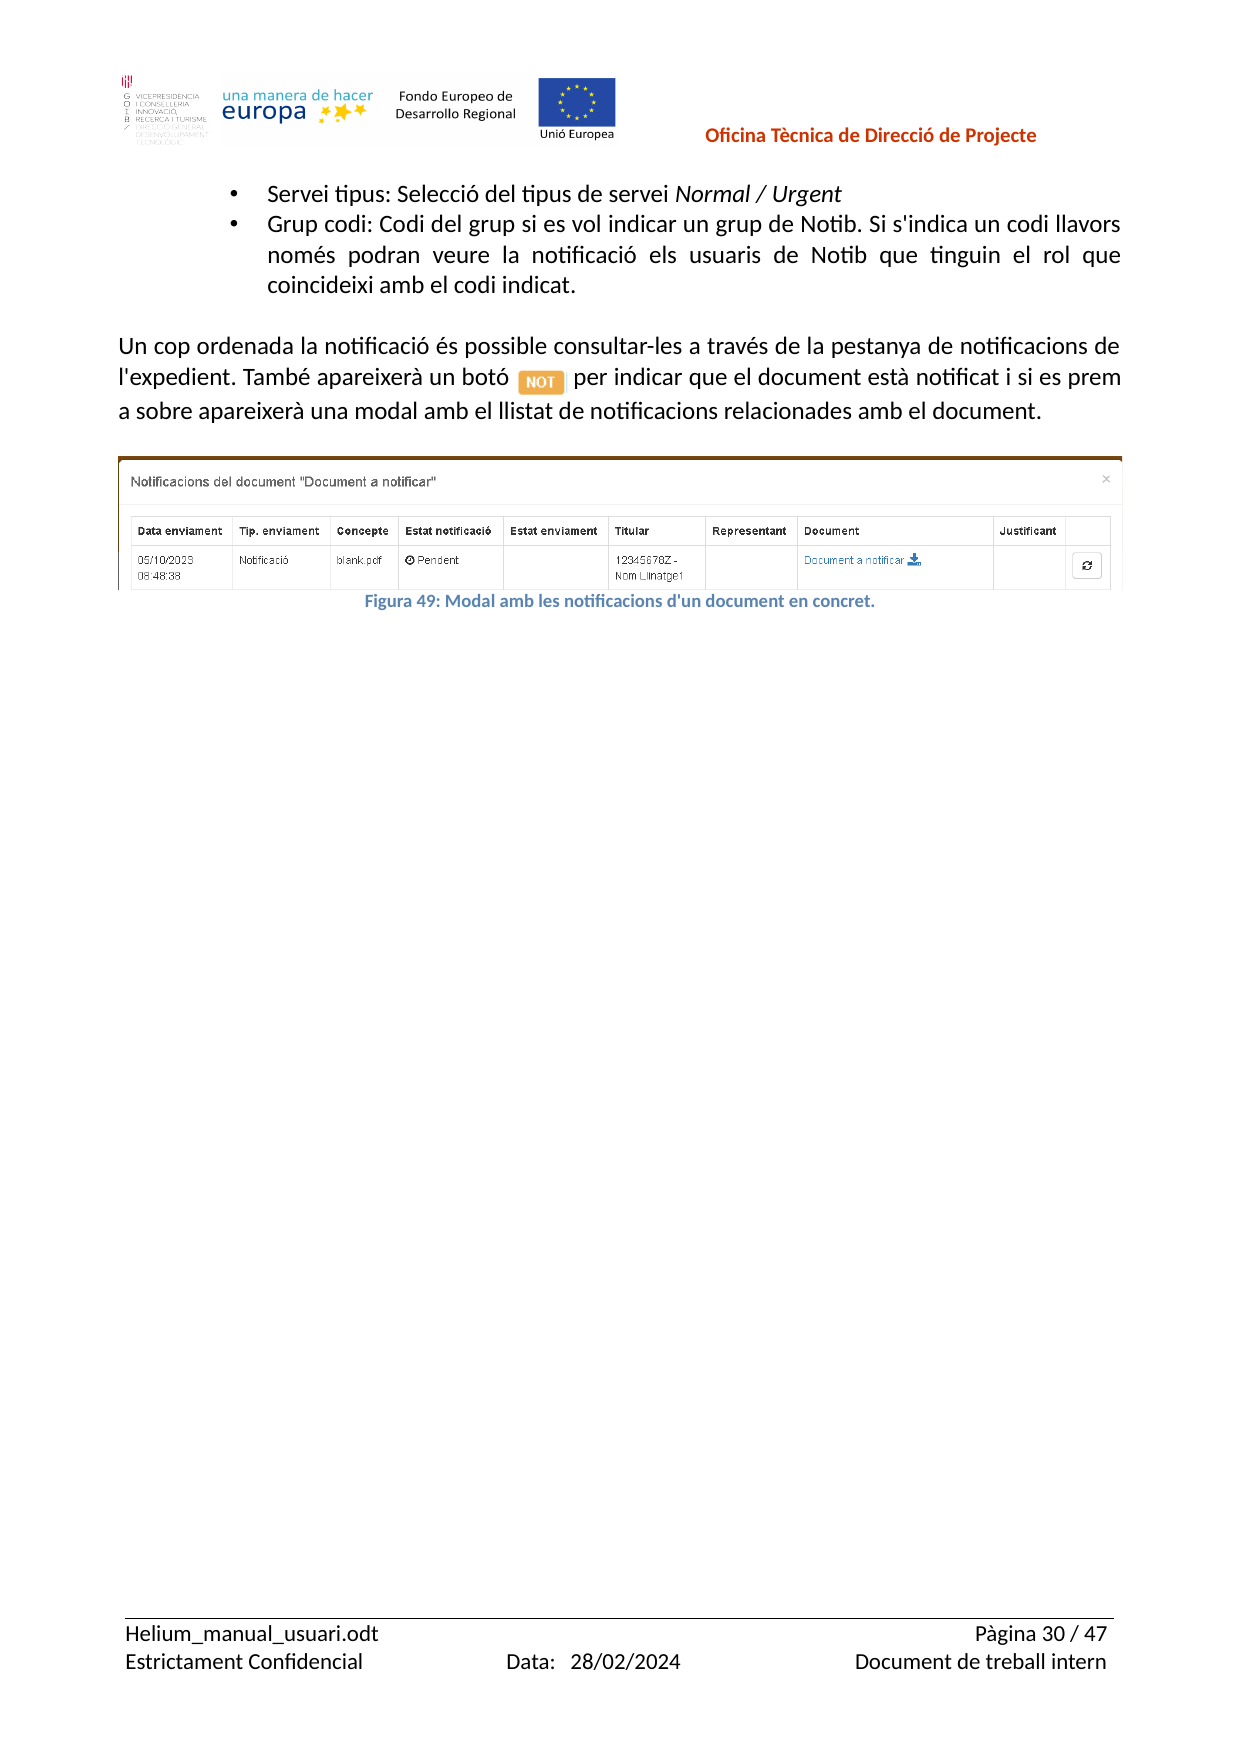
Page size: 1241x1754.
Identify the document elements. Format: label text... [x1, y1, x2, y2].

text Figura 49: Modal amb les notificacions d'un document en concret. [118, 590, 1122, 612]
picture [515, 366, 568, 396]
picture [219, 73, 621, 147]
picture [118, 73, 213, 147]
picture [118, 456, 1123, 590]
list Grup codi: Codi del grup si es vol indicar un grup de Notib. Si s'indica un codi llavors només podran veure la notificació els usuaris de Notib que tinguin el rol que coincideixi amb el codi indicat. [229, 208, 1122, 300]
list Servei tipus: Selecció del tipus de servei Normal / Urgent [229, 178, 1122, 208]
text Un cop ordenada la notificació és possible consultar-les a través de la pestanya de notificacions de l'expedient. També apareixerà un botó per indicar que el document està notificat i si es prem a sobre apareixerà una modal amb el llistat de notificacions relacionades amb el document. [118, 330, 1122, 426]
